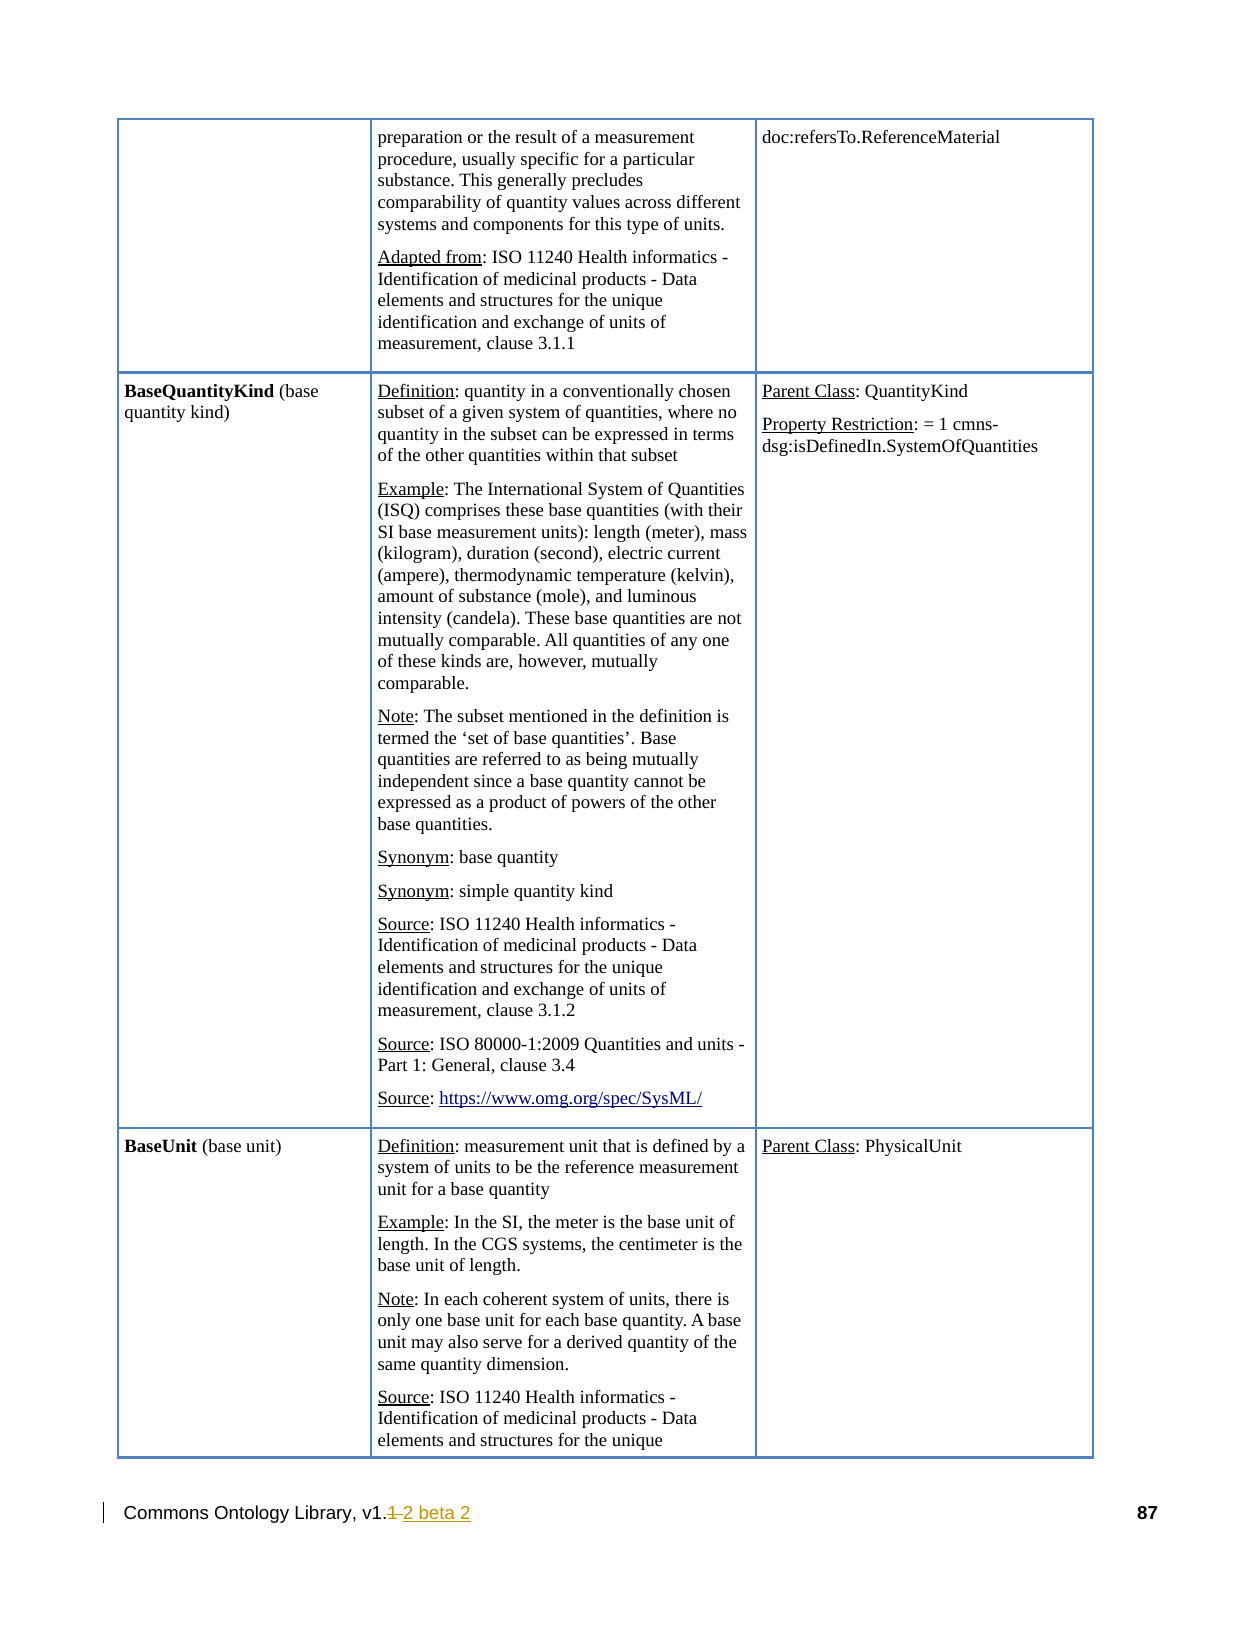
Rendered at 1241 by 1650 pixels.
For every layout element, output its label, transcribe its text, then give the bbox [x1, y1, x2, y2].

table_cell BaseQuantityKind (base quantity kind) [119, 374, 370, 1127]
table_cell BaseUnit (base unit) [119, 1129, 370, 1456]
table_cell preparation or the result of a measurement procedure, usually specific for a particular substance. This generally precludes comparability of quantity values across different systems and components for this type of units. Adapted from: ISO 11240 Health informatics - Identification of medicinal products - Data elements and structures for the unique identification and exchange of units of measurement, clause 3.1.1 [372, 120, 755, 371]
table_cell [119, 120, 370, 371]
table_cell Parent Class: QuantityKind Property Restriction: = 1 cmns-dsg:isDefinedIn.SystemOfQuantities [757, 374, 1092, 1127]
table_cell doc:refersTo.ReferenceMaterial [757, 120, 1092, 371]
table_cell Parent Class: PhysicalUnit [757, 1129, 1092, 1456]
table_cell Definition: quantity in a conventionally chosen subset of a given system of quantities, where no quantity in the subset can be expressed in terms of the other quantities within that subset Example: The International System of Quantities (ISQ) comprises these base quantities (with their SI base measurement units): length (meter), mass (kilogram), duration (second), electric current (ampere), thermodynamic temperature (kelvin), amount of substance (mole), and luminous intensity (candela). These base quantities are not mutually comparable. All quantities of any one of these kinds are, however, mutually comparable. Note: The subset mentioned in the definition is termed the ‘set of base quantities’. Base quantities are referred to as being mutually independent since a base quantity cannot be expressed as a product of powers of the other base quantities. Synonym: base quantity Synonym: simple quantity kind Source: ISO 11240 Health informatics - Identification of medicinal products - Data elements and structures for the unique identification and exchange of units of measurement, clause 3.1.2 Source: ISO 80000-1:2009 Quantities and units - Part 1: General, clause 3.4 Source: https://www.omg.org/spec/SysML/ [372, 374, 755, 1127]
table_cell Definition: measurement unit that is defined by a system of units to be the reference measurement unit for a base quantity Example: In the SI, the meter is the base unit of length. In the CGS systems, the centimeter is the base unit of length. Note: In each coherent system of units, there is only one base unit for each base quantity. A base unit may also serve for a derived quantity of the same quantity dimension. Source: ISO 11240 Health informatics - Identification of medicinal products - Data elements and structures for the unique [372, 1129, 755, 1456]
